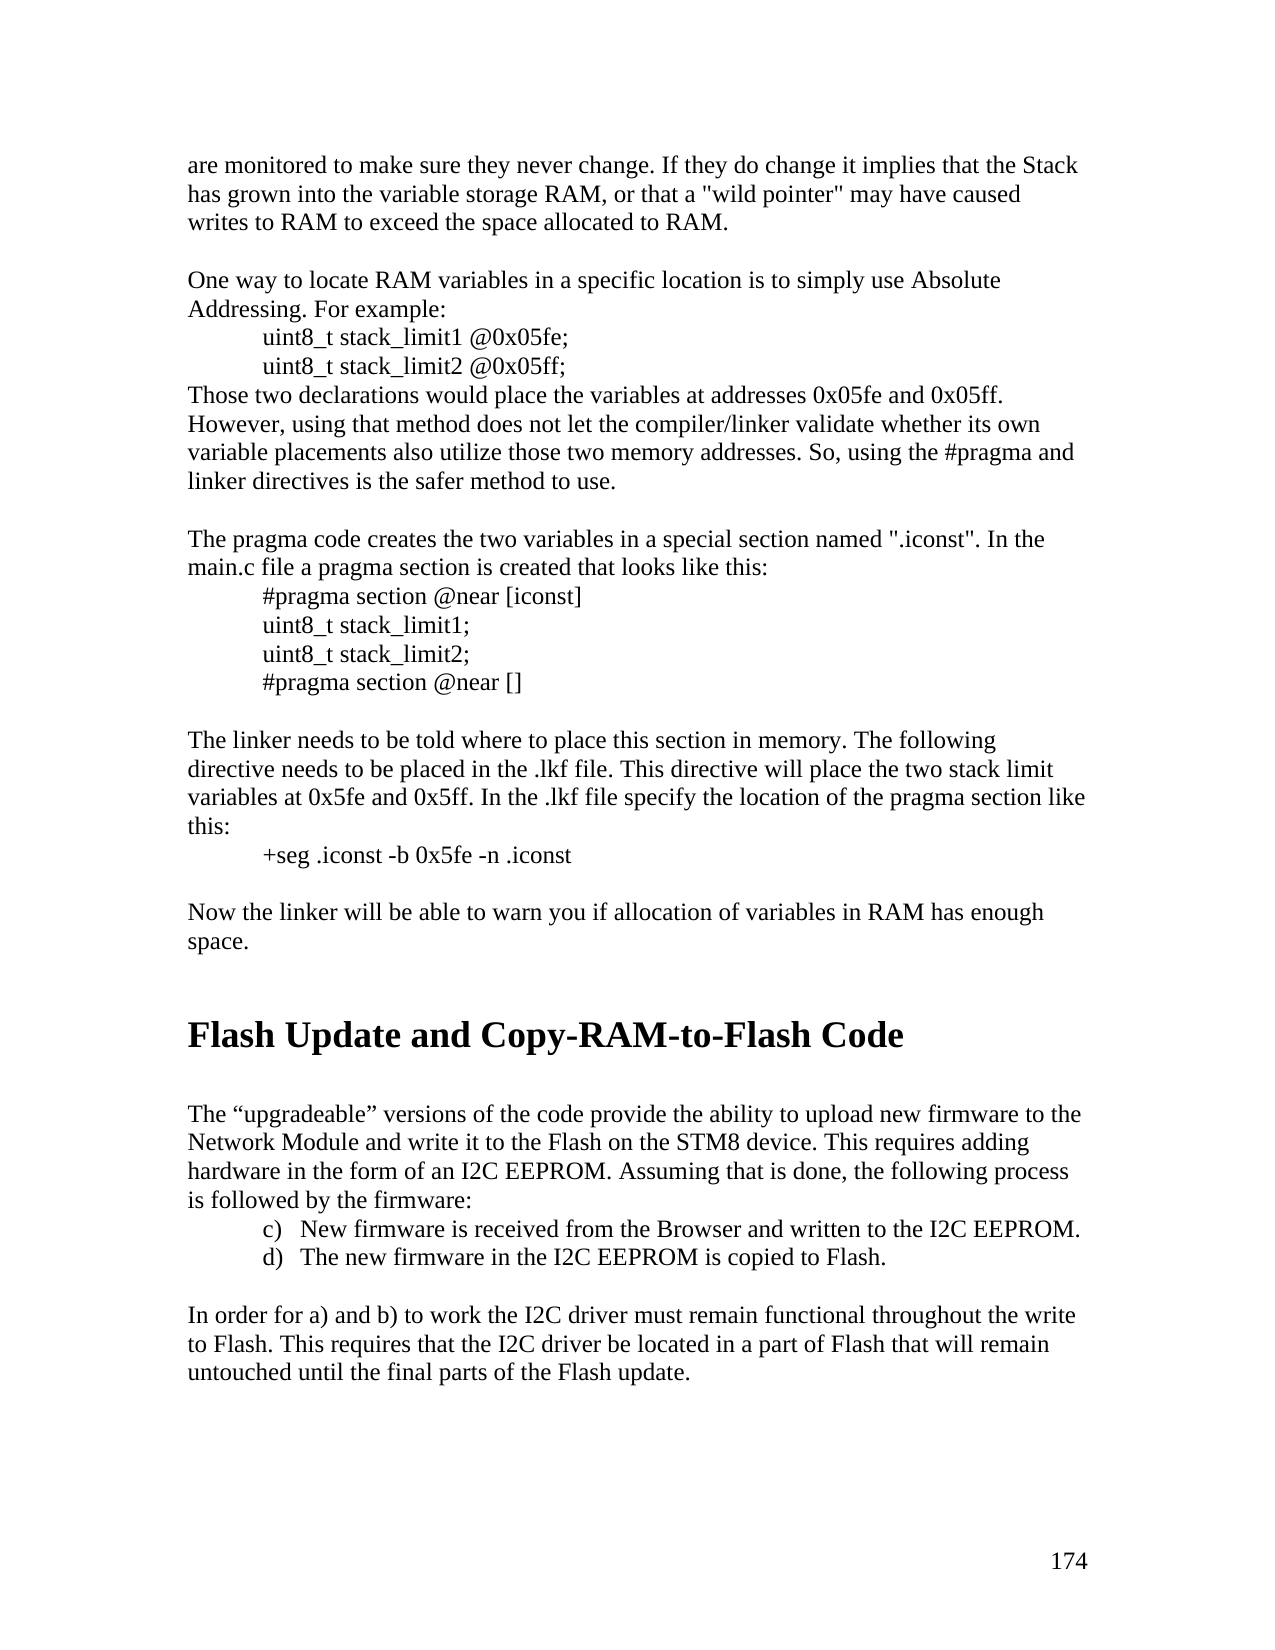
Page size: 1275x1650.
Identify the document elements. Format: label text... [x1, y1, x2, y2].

text The linker needs to be told where to place this section in memory. The following directive needs to be placed in the .lkf file. This directive will place the two stack limit variables at 0x5fe and 0x5ff. In the .lkf file specify the location of the pragma section like this: [187, 725, 1087, 840]
text +seg .iconst -b 0x5fe -n .iconst [262, 840, 1087, 869]
text uint8_t stack_limit2 @0x05ff; [262, 351, 1087, 380]
text #pragma section @near [] [262, 667, 1087, 696]
text Those two declarations would place the variables at addresses 0x05fe and 0x05ff. However, using that method does not let the compiler/linker validate whether its own variable placements also utilize those two memory addresses. So, using the #pragma and linker directives is the safer method to use. [187, 380, 1087, 495]
list The new firmware in the I2C EEPROM is copied to Flash. [262, 1242, 1087, 1271]
text uint8_t stack_limit1; [262, 610, 1087, 639]
text The “upgradeable” versions of the code provide the ability to upload new firmware to the Network Module and write it to the Flash on the STM8 device. This requires adding hardware in the form of an I2C EEPROM. Assuming that is done, the following process is followed by the firmware: [187, 1099, 1087, 1214]
text uint8_t stack_limit2; [262, 639, 1087, 667]
list New firmware is received from the Browser and written to the I2C EEPROM. [262, 1214, 1087, 1242]
text One way to locate RAM variables in a specific location is to simply use Absolute Addressing. For example: [187, 265, 1087, 322]
text uint8_t stack_limit1 @0x05fe; [262, 322, 1087, 351]
text Now the linker will be able to warn you if allocation of variables in RAM has enough space. [187, 897, 1087, 955]
text #pragma section @near [iconst] [262, 581, 1087, 610]
text In order for a) and b) to work the I2C driver must remain functional throughout the write to Flash. This requires that the I2C driver be located in a part of Flash that will remain untouched until the final parts of the Flash update. [187, 1300, 1087, 1386]
text Flash Update and Copy-RAM-to-Flash Code [187, 1012, 1087, 1056]
text are monitored to make sure they never change. If they do change it implies that the Stack has grown into the variable storage RAM, or that a "wild pointer" may have caused writes to RAM to exceed the space allocated to RAM. [187, 150, 1087, 236]
text The pragma code creates the two variables in a special section named ".iconst". In the main.c file a pragma section is created that looks like this: [187, 524, 1087, 581]
